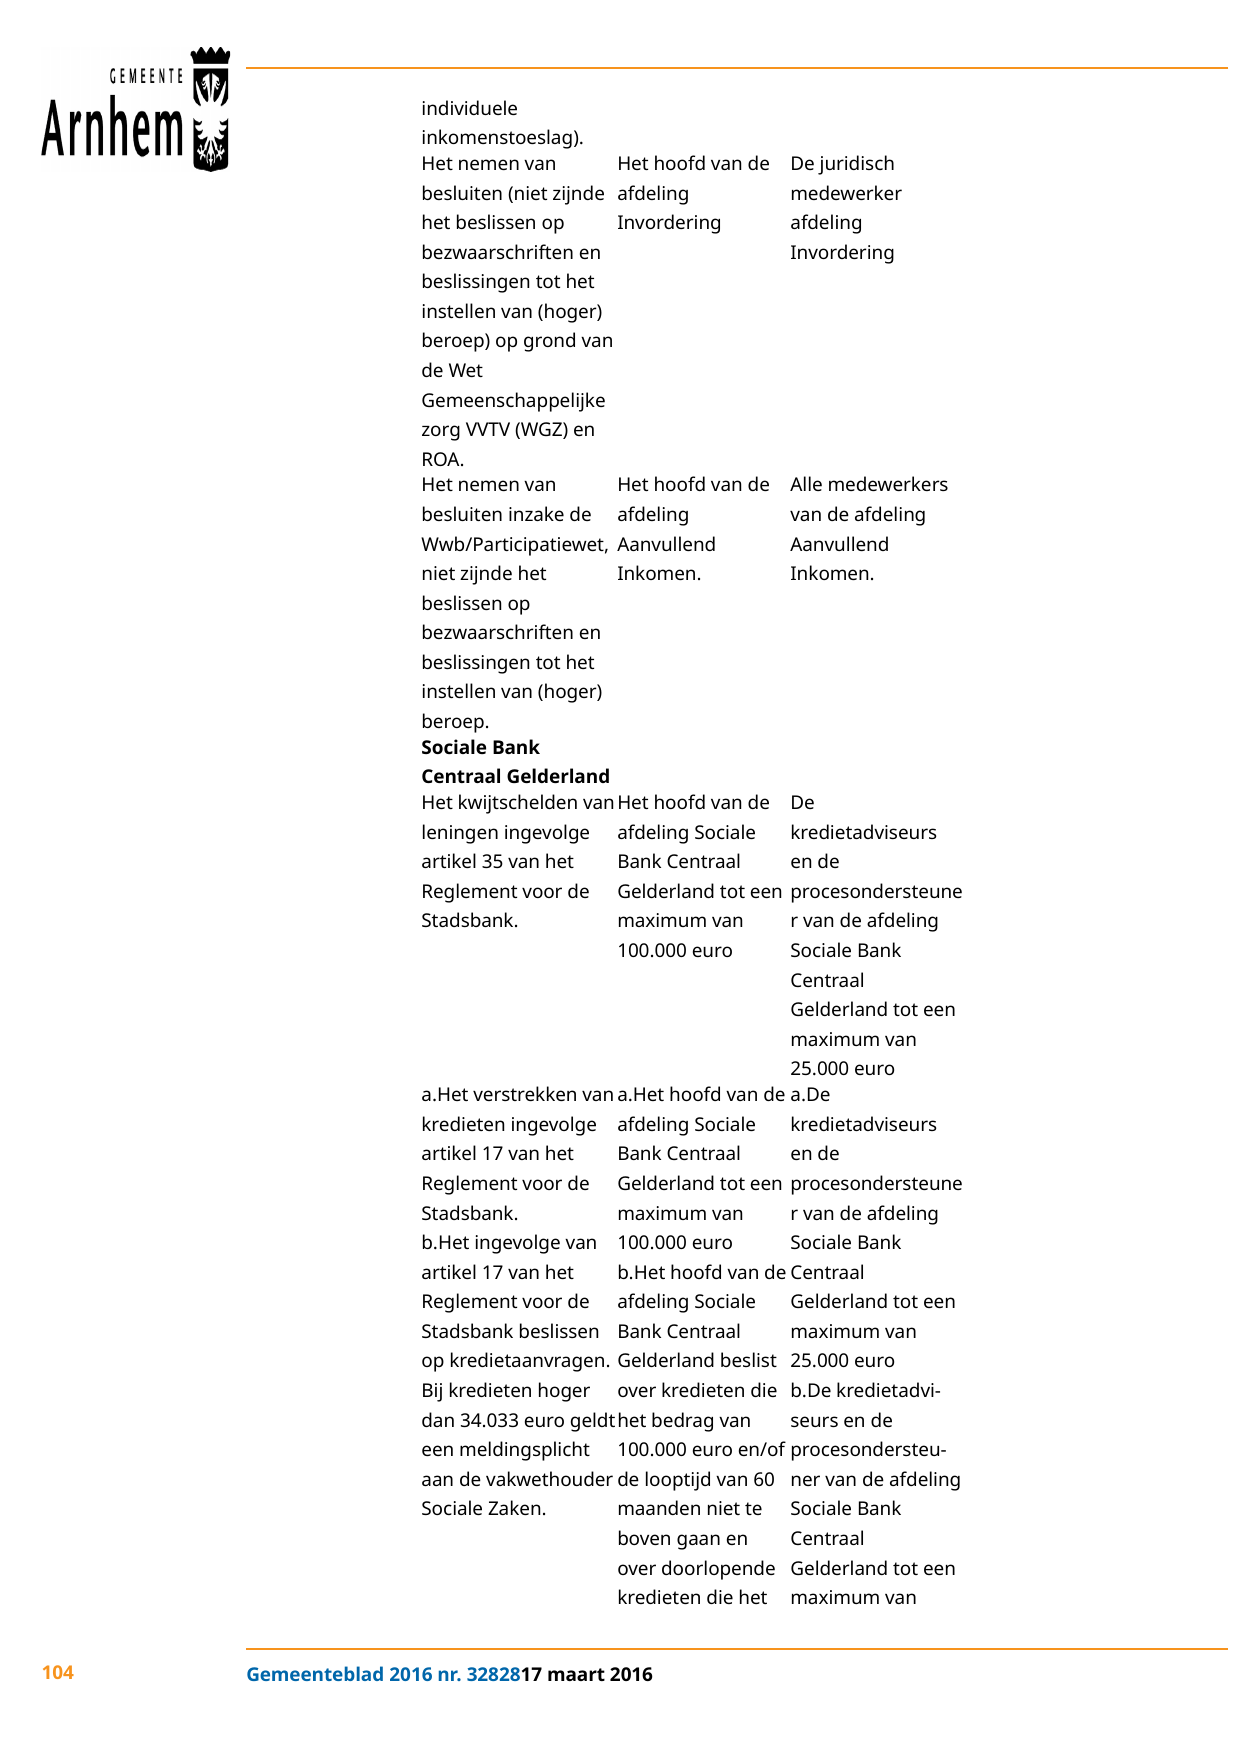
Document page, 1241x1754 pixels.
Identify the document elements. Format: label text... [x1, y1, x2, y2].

table_cell [248, 1081, 421, 1610]
table_cell a.De kredietadviseurs en de procesondersteuner van de afdeling Sociale Bank Centraal Gelderland tot een maximum van 25.000 euro b.De kredietadvi-seurs en de procesondersteu-ner van de afdeling Sociale Bank Centraal Gelderland tot een maximum van [790, 1081, 963, 1610]
table_cell [963, 734, 1152, 789]
table_cell [963, 472, 1152, 734]
table_cell [248, 472, 421, 734]
table_cell Het nemen van besluiten (niet zijnde het beslissen op bezwaarschriften en beslissingen tot het instellen van (hoger) beroep) op grond van de Wet Gemeenschappelijke zorg VVTV (WGZ) en ROA. [421, 150, 617, 472]
table_cell [963, 1081, 1152, 1610]
table_cell Het nemen van besluiten inzake de Wwb/Participatiewet, niet zijnde het beslissen op bezwaarschriften en beslissingen tot het instellen van (hoger) beroep. [421, 472, 617, 734]
table_cell individuele inkomenstoeslag). [421, 95, 617, 150]
table_cell Het kwijtschelden van leningen ingevolge artikel 35 van het Reglement voor de Stadsbank. [421, 789, 617, 1081]
table_cell [963, 95, 1152, 150]
table_cell [790, 95, 963, 150]
table_cell [248, 734, 421, 789]
table_cell [248, 95, 421, 150]
picture [41, 47, 231, 172]
table_cell Alle medewerkers van de afdeling Aanvullend Inkomen. [790, 472, 963, 734]
table_cell a.Het verstrekken van kredieten ingevolge artikel 17 van het Reglement voor de Stadsbank. b.Het ingevolge van artikel 17 van het Reglement voor de Stadsbank beslissen op kredietaanvragen. Bij kredieten hoger dan 34.033 euro geldt een meldingsplicht aan de vakwethouder Sociale Zaken. [421, 1081, 617, 1610]
table_cell [963, 150, 1152, 472]
table_cell [248, 150, 421, 472]
table_cell [617, 734, 790, 789]
table_cell [248, 789, 421, 1081]
table_cell a.Het hoofd van de afdeling Sociale Bank Centraal Gelderland tot een maximum van 100.000 euro b.Het hoofd van de afdeling Sociale Bank Centraal Gelderland beslist over kredieten die het bedrag van 100.000 euro en/of de looptijd van 60 maanden niet te boven gaan en over doorlopende kredieten die het [617, 1081, 790, 1610]
table_cell De juridisch medewerker afdeling Invordering [790, 150, 963, 472]
table_cell Het hoofd van de afdeling Aanvullend Inkomen. [617, 472, 790, 734]
table_cell [790, 734, 963, 789]
table_cell Het hoofd van de afdeling Invordering [617, 150, 790, 472]
table_cell Sociale Bank Centraal Gelderland [421, 734, 617, 789]
table_cell De kredietadviseurs en de procesondersteuner van de afdeling Sociale Bank Centraal Gelderland tot een maximum van 25.000 euro [790, 789, 963, 1081]
table_cell Het hoofd van de afdeling Sociale Bank Centraal Gelderland tot een maximum van 100.000 euro [617, 789, 790, 1081]
table_cell [617, 95, 790, 150]
table_cell [963, 789, 1152, 1081]
